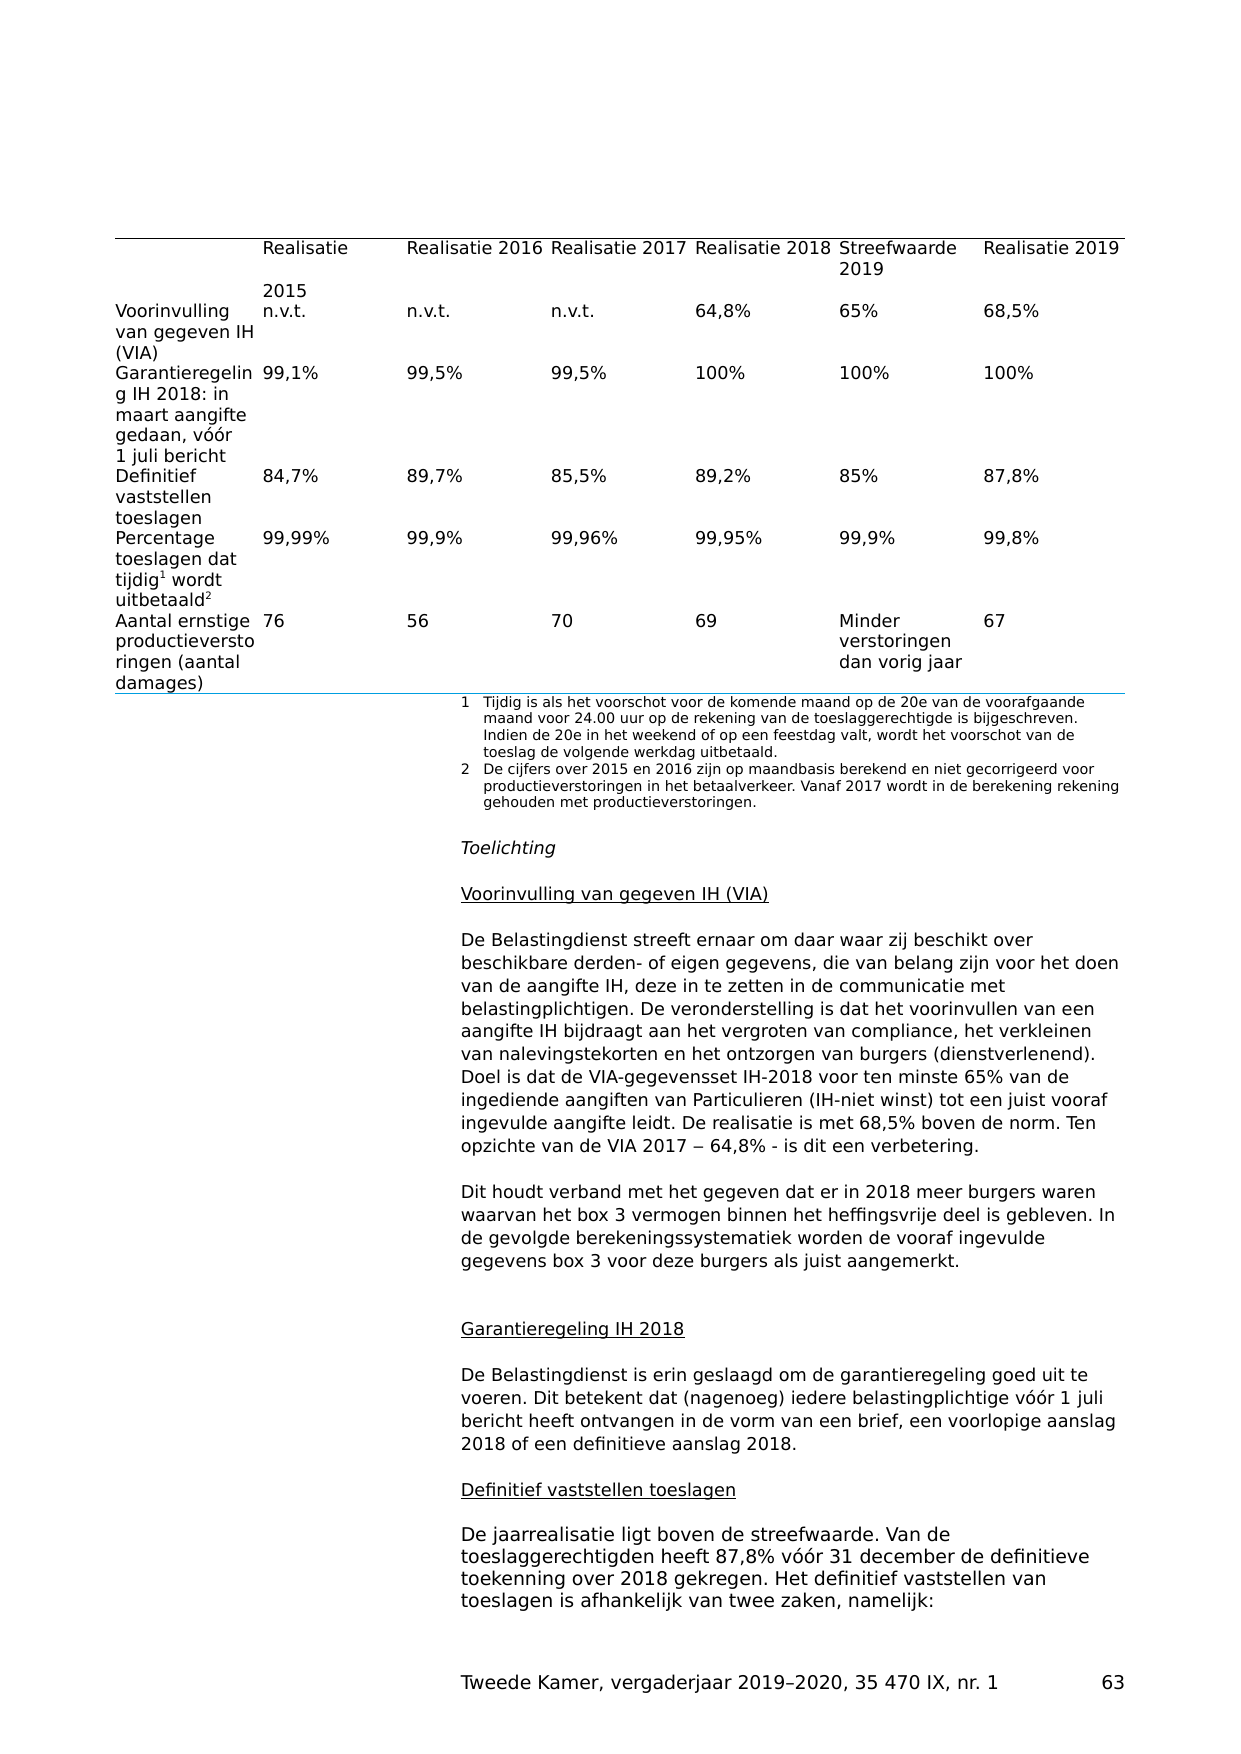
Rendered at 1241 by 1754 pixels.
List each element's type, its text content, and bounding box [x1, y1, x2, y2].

table_cell 99,96% [548, 528, 692, 611]
table_cell Streefwaarde 2019 [836, 239, 980, 301]
table_cell 100% [692, 363, 836, 466]
text Voorinvulling van gegeven IH (VIA) [461, 882, 1125, 905]
table_cell 89,7% [404, 466, 548, 528]
table_cell n.v.t. [548, 301, 692, 363]
table_cell Definitief vaststellen toeslagen [115, 466, 259, 528]
table_cell 85% [836, 466, 980, 528]
table_cell Realisatie 2018 [692, 239, 836, 301]
table_cell 99,5% [404, 363, 548, 466]
table_cell 76 [259, 611, 403, 693]
text De jaarrealisatie ligt boven de streefwaarde. Van de toeslaggerechtigden heeft 87,8% vóór 31 december de definitieve toekenning over 2018 gekregen. Het definitief vaststellen van toeslagen is afhankelijk van twee zaken, namelijk: [461, 1524, 1125, 1612]
table_cell 99,5% [548, 363, 692, 466]
table_cell n.v.t. [259, 301, 403, 363]
table_cell 99,9% [836, 528, 980, 611]
table_cell Realisatie 2016 [404, 239, 548, 301]
table_cell Realisatie 2019 [980, 239, 1125, 301]
table_cell 89,2% [692, 466, 836, 528]
table_cell 56 [404, 611, 548, 693]
table_cell 99,1% [259, 363, 403, 466]
text Garantieregeling IH 2018 [461, 1317, 1125, 1340]
table_cell Voorinvulling van gegeven IH (VIA) [115, 301, 259, 363]
text De Belastingdienst streeft ernaar om daar waar zij beschikt over beschikbare derden- of eigen gegevens, die van belang zijn voor het doen van de aangifte IH, deze in te zetten in de communicatie met belastingplichtigen. De veronderstelling is dat het voorinvullen van een aangifte IH bijdraagt aan het vergroten van compliance, het verkleinen van nalevingstekorten en het ontzorgen van burgers (dienstverlenend). Doel is dat de VIA-gegevensset IH-2018 voor ten minste 65% van de ingediende aangiften van Particulieren (IH-niet winst) tot een juist vooraf ingevulde aangifte leidt. De realisatie is met 68,5% boven de norm. Ten opzichte van de VIA 2017 ‒ 64,8% - is dit een verbetering. [461, 928, 1125, 1157]
table_cell 68,5% [980, 301, 1125, 363]
text De Belastingdienst is erin geslaagd om de garantieregeling goed uit te voeren. Dit betekent dat (nagenoeg) iedere belastingplichtige vóór 1 juli bericht heeft ontvangen in de vorm van een brief, een voorlopige aanslag 2018 of een definitieve aanslag 2018. [461, 1363, 1125, 1455]
table_cell 65% [836, 301, 980, 363]
text Dit houdt verband met het gegeven dat er in 2018 meer burgers waren waarvan het box 3 vermogen binnen het heffingsvrije deel is gebleven. In de gevolgde berekeningssystematiek worden de vooraf ingevulde gegevens box 3 voor deze burgers als juist aangemerkt. [461, 1180, 1125, 1294]
table_cell 99,8% [980, 528, 1125, 611]
table_header Tabel 13 Realisatie prestatie-indicatoren Massale processen (meetbare gegevens) [115, 213, 1125, 238]
table_cell Aantal ernstige productieverstoringen (aantal damages) [115, 611, 259, 693]
table_cell 100% [980, 363, 1125, 466]
text Definitief vaststellen toeslagen [461, 1478, 1125, 1501]
list Tijdig is als het voorschot voor de komende maand op de 20e van de voorafgaande maand voor 24.00 uur op de rekening van de toeslaggerechtigde is bijgeschreven. Indien de 20e in het weekend of op een feestdag valt, wordt het voorschot van de toeslag de volgende werkdag uitbetaald. [461, 694, 1125, 761]
list De cijfers over 2015 en 2016 zijn op maandbasis berekend en niet gecorrigeerd voor productieverstoringen in het betaalverkeer. Vanaf 2017 wordt in de berekening rekening gehouden met productieverstoringen. [461, 761, 1125, 811]
table_cell 99,95% [692, 528, 836, 611]
table_cell 99,99% [259, 528, 403, 611]
table_cell 64,8% [692, 301, 836, 363]
table_cell Realisatie 2017 [548, 239, 692, 301]
table_cell [115, 239, 259, 301]
table_cell Realisatie 2015 [259, 239, 403, 301]
table_cell 84,7% [259, 466, 403, 528]
table_cell Garantieregeling IH 2018: in maart aangifte gedaan, vóór 1 juli bericht [115, 363, 259, 466]
table_cell n.v.t. [404, 301, 548, 363]
table_cell 67 [980, 611, 1125, 693]
table_cell 69 [692, 611, 836, 693]
text Toelichting [461, 836, 1125, 859]
table_cell Minder verstoringen dan vorig jaar [836, 611, 980, 693]
table_cell 100% [836, 363, 980, 466]
table_cell 70 [548, 611, 692, 693]
table_cell 99,9% [404, 528, 548, 611]
table_cell 87,8% [980, 466, 1125, 528]
table_cell 85,5% [548, 466, 692, 528]
table_cell Percentage toeslagen dat tijdig1 wordt uitbetaald2 [115, 528, 259, 611]
